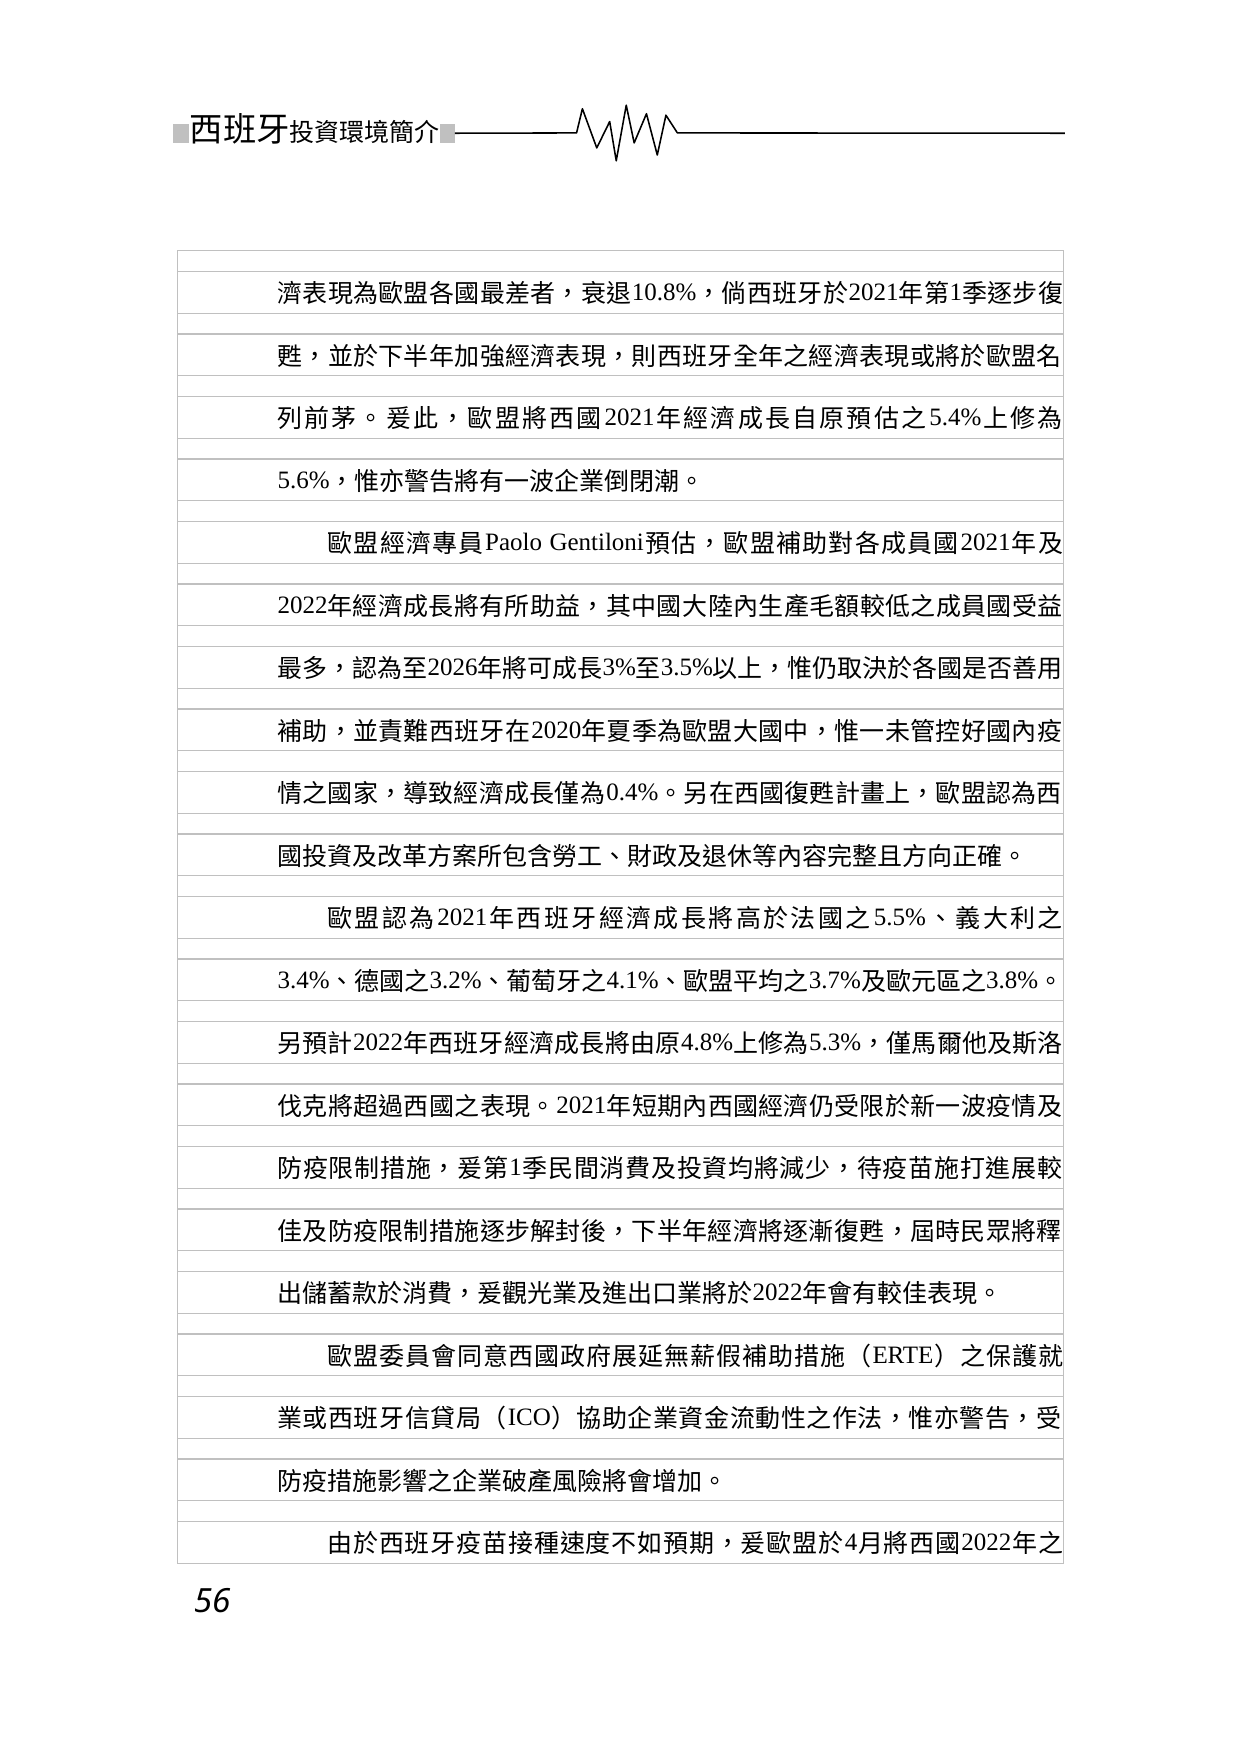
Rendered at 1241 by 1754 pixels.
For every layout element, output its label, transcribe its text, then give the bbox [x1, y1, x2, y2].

text 業或西班牙信貸局（ICO）協助企業資金流動性之作法，惟亦警告，受 [277, 1397, 1063, 1438]
text 歐盟經濟專員Paolo Gentiloni預估，歐盟補助對各成員國2021年及 [277, 522, 1063, 563]
text [277, 1251, 1063, 1271]
text 歐盟認為2021年西班牙經濟成長將高於法國之5.5%、義大利之 [277, 897, 1063, 938]
text 由於西班牙疫苗接種速度不如預期，爰歐盟於4月將西國2022年之 [277, 1522, 1063, 1563]
text [277, 501, 1063, 521]
text [277, 876, 1063, 896]
text [277, 1189, 1063, 1208]
text [277, 314, 1063, 333]
text [277, 626, 1063, 646]
text [277, 1439, 1063, 1458]
text 另預計2022年西班牙經濟成長將由原4.8%上修為5.3%，僅馬爾他及斯洛 [277, 1022, 1063, 1063]
text [277, 564, 1063, 583]
text [277, 376, 1063, 396]
text 列前茅。爰此，歐盟將西國2021年經濟成長自原預估之5.4%上修為 [277, 397, 1063, 438]
text 歐盟委員會同意西國政府展延無薪假補助措施（ERTE）之保護就 [277, 1335, 1063, 1375]
text 3.4%、德國之3.2%、葡萄牙之4.1%、歐盟平均之3.7%及歐元區之3.8%。 [277, 960, 1063, 1000]
text 情之國家，導致經濟成長僅為0.4%。另在西國復甦計畫上，歐盟認為西 [277, 772, 1063, 813]
text 5.6%，惟亦警告將有一波企業倒閉潮。 [277, 460, 1063, 500]
text 濟表現為歐盟各國最差者，衰退10.8%，倘西班牙於2021年第1季逐步復 [277, 272, 1063, 313]
text 佳及防疫限制措施逐步解封後，下半年經濟將逐漸復甦，屆時民眾將釋 [277, 1210, 1063, 1250]
text 2022年經濟成長將有所助益，其中國大陸內生產毛額較低之成員國受益 [277, 585, 1063, 625]
text [277, 1126, 1063, 1146]
text 防疫措施影響之企業破產風險將會增加。 [277, 1460, 1063, 1500]
text 甦，並於下半年加強經濟表現，則西班牙全年之經濟表現或將於歐盟名 [277, 335, 1063, 375]
text [277, 1064, 1063, 1083]
text 補助，並責難西班牙在2020年夏季為歐盟大國中，惟一未管控好國內疫 [277, 710, 1063, 750]
text 國投資及改革方案所包含勞工、財政及退休等內容完整且方向正確。 [277, 835, 1063, 875]
text [277, 439, 1063, 458]
text [277, 1314, 1063, 1333]
text [277, 1376, 1063, 1396]
text [277, 251, 1063, 271]
text [277, 814, 1063, 833]
text [277, 751, 1063, 771]
text [277, 1001, 1063, 1021]
text 最多，認為至2026年將可成長3%至3.5%以上，惟仍取決於各國是否善用 [277, 647, 1063, 688]
text [277, 1501, 1063, 1521]
text 伐克將超過西國之表現。2021年短期內西國經濟仍受限於新一波疫情及 [277, 1085, 1063, 1125]
text 出儲蓄款於消費，爰觀光業及進出口業將於2022年會有較佳表現。 [277, 1272, 1063, 1313]
text [277, 689, 1063, 708]
text [277, 939, 1063, 958]
text 防疫限制措施，爰第1季民間消費及投資均將減少，待疫苗施打進展較 [277, 1147, 1063, 1188]
